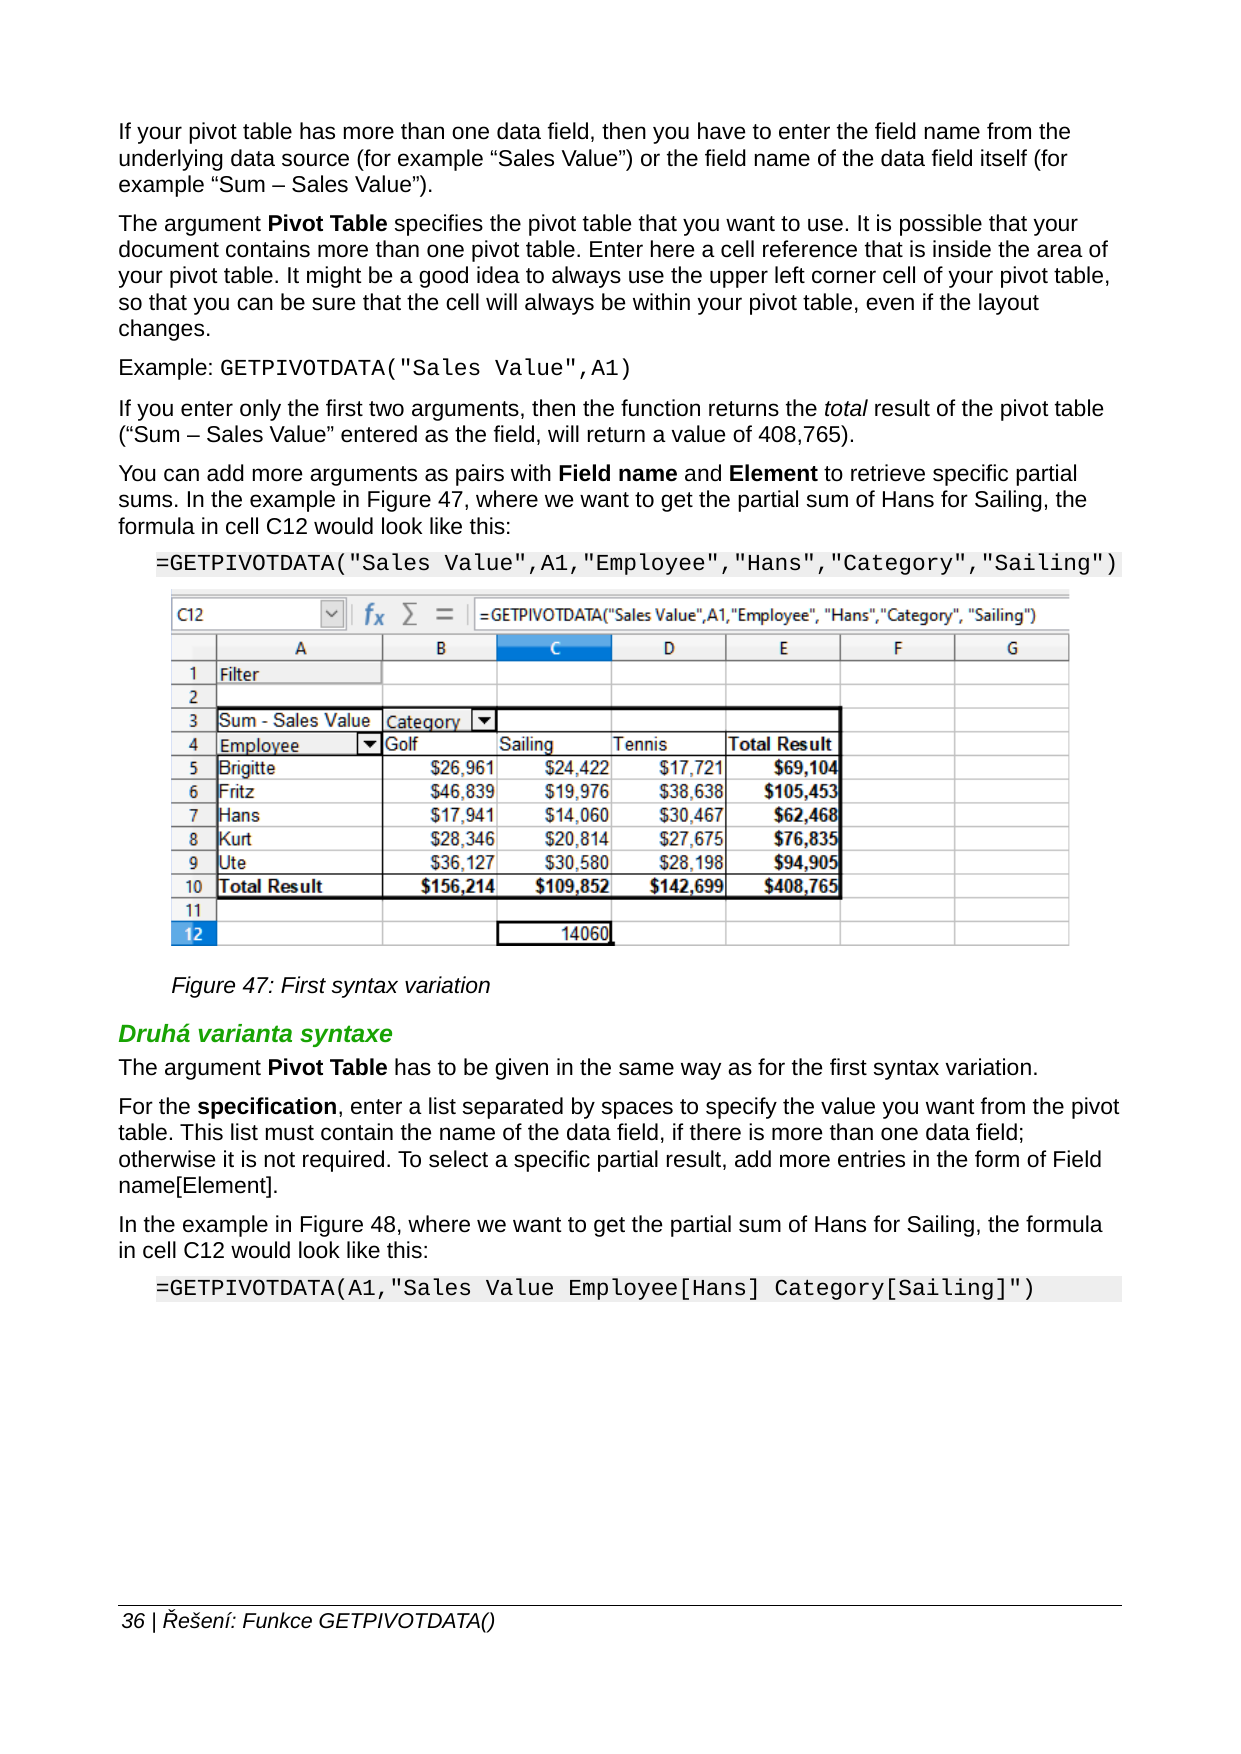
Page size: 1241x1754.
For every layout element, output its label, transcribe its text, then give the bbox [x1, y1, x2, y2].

text In the example in Figure 48, where we want to get the partial sum of Hans for Sailing, the formula in cell C12 would look like this: [118, 1211, 1122, 1263]
subtitle Druhá varianta syntaxe [118, 1019, 1122, 1048]
text The argument Pivot Table specifies the pivot table that you want to use. It is possible that your document contains more than one pivot table. Enter here a cell reference that is inside the area of your pivot table. It might be a good idea to always use the upper left corner cell of your pivot table, so that you can be sure that the cell will always be within your pivot table, even if the layout changes. [118, 210, 1122, 341]
text =GETPIVOTDATA(A1,"Sales Value Employee[Hans] Category[Sailing]") [156, 1276, 1122, 1302]
text Example: GETPIVOTDATA("Sales Value",A1) [118, 354, 1122, 382]
text Figure 47: First syntax variation [171, 946, 1069, 999]
text =GETPIVOTDATA("Sales Value",A1,"Employee","Hans","Category","Sailing") [156, 552, 1122, 577]
text If your pivot table has more than one data field, then you have to enter the field name from the underlying data source (for example “Sales Value”) or the field name of the data field itself (for example “Sum – Sales Value”). [118, 118, 1122, 197]
text The argument Pivot Table has to be given in the same way as for the first syntax variation. [118, 1054, 1122, 1080]
picture [171, 589, 1070, 946]
text If you enter only the first two arguments, then the function returns the total result of the pivot table (“Sum – Sales Value” entered as the field, will return a value of 408,765). [118, 395, 1122, 447]
text For the specification, enter a list separated by spaces to specify the value you want from the pivot table. This list must contain the name of the data field, if there is more than one data field; otherwise it is not required. To select a specific partial result, add more entries in the form of Field name[Element]. [118, 1093, 1122, 1198]
text You can add more arguments as pairs with Field name and Element to retrieve specific partial sums. In the example in Figure 47, where we want to get the partial sum of Hans for Sailing, the formula in cell C12 would look like this: [118, 460, 1122, 539]
